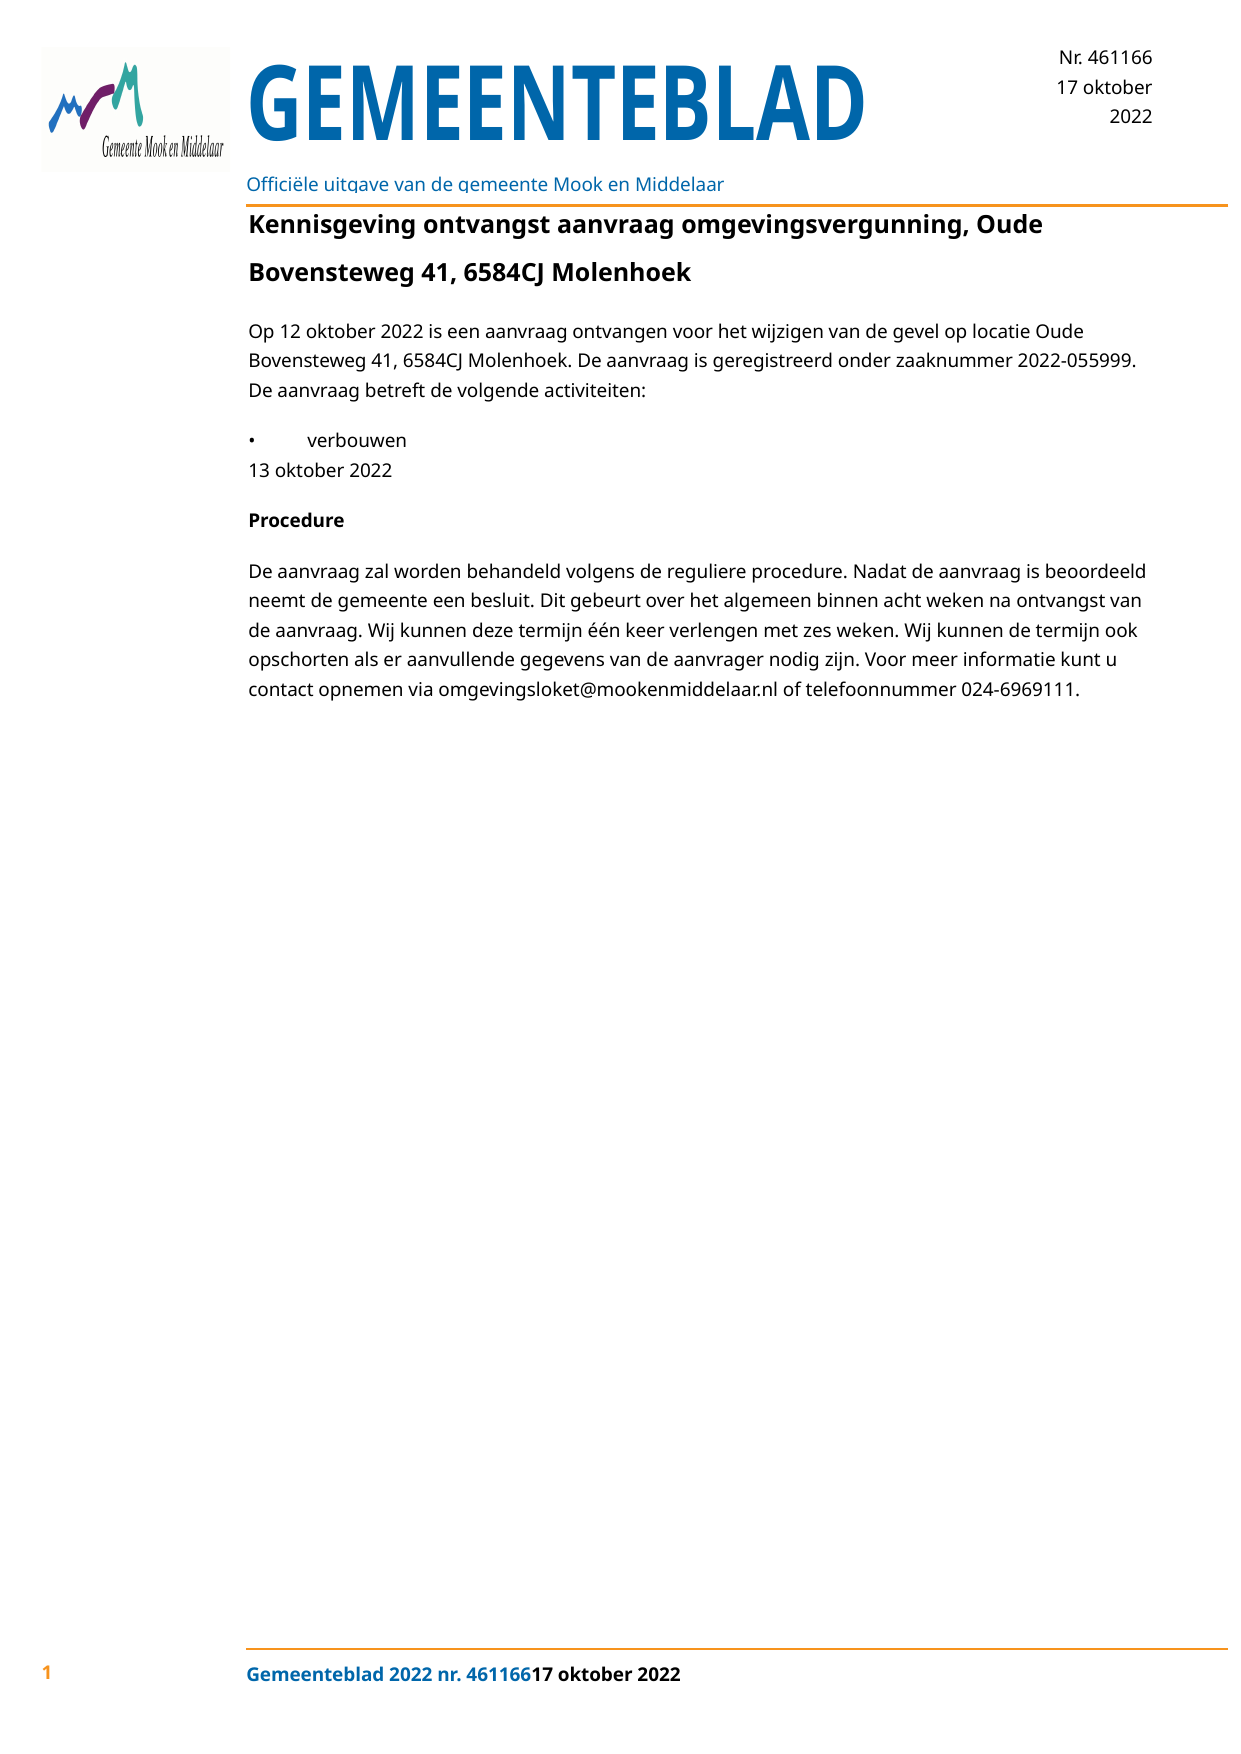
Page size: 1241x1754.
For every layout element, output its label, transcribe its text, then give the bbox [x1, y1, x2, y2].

text Kennisgeving ontvangst aanvraag omgevingsvergunning, Oude Bovensteweg 41, 6584CJ Molenhoek [248, 207, 1152, 288]
text Op 12 oktober 2022 is een aanvraag ontvangen voor het wijzigen van de gevel op locatie Oude Bovensteweg 41, 6584CJ Molenhoek. De aanvraag is geregistreerd onder zaaknummer 2022-055999. De aanvraag betreft de volgende activiteiten: [248, 318, 1152, 403]
text Procedure [248, 507, 1152, 533]
text 13 oktober 2022 [248, 457, 1152, 483]
text De aanvraag zal worden behandeld volgens de reguliere procedure. Nadat de aanvraag is beoordeeld neemt de gemeente een besluit. Dit gebeurt over het algemeen binnen acht weken na ontvangst van de aanvraag. Wij kunnen deze termijn één keer verlengen met zes weken. Wij kunnen de termijn ook opschorten als er aanvullende gegevens van de aanvrager nodig zijn. Voor meer informatie kunt u contact opnemen via omgevingsloket@mookenmiddelaar.nl of telefoonnummer 024-6969111. [248, 558, 1152, 702]
picture [41, 47, 231, 172]
list verbouwen [248, 427, 1152, 453]
